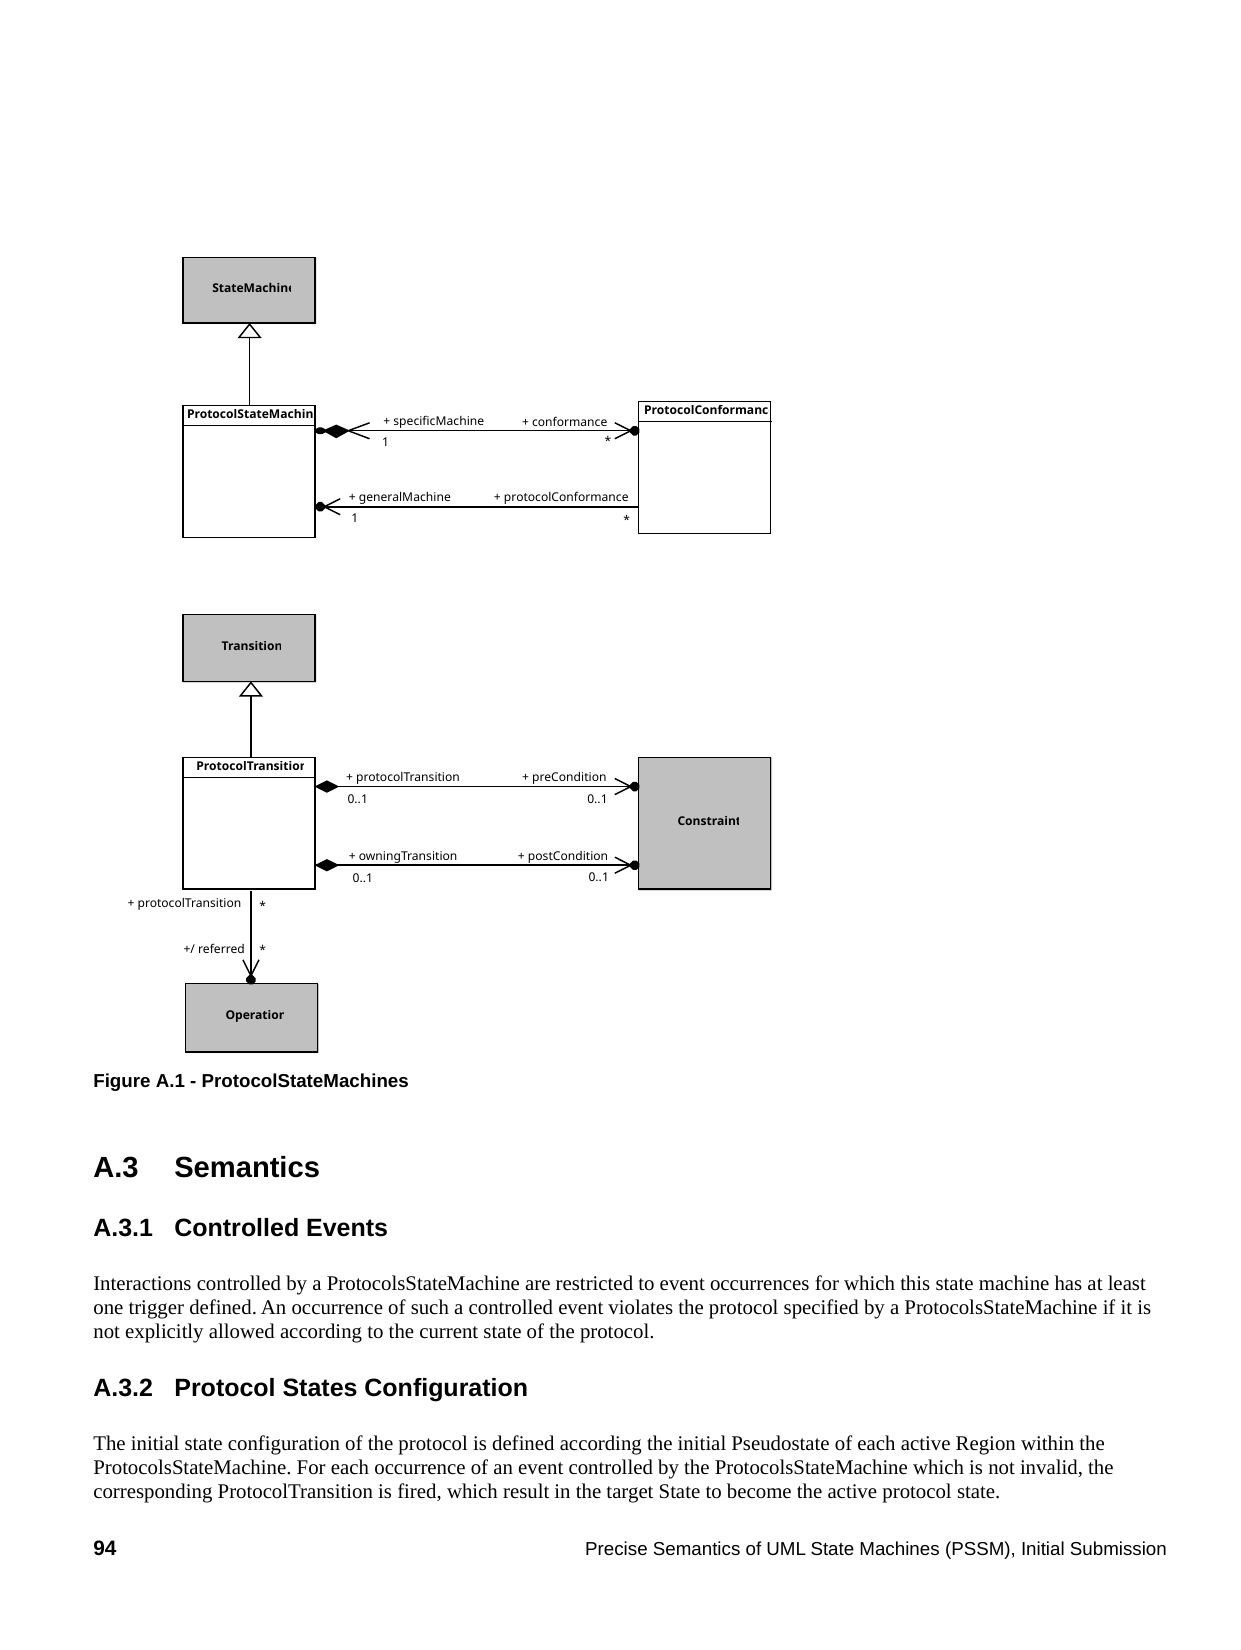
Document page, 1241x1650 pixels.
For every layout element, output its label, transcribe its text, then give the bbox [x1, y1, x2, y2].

subtitle Controlled Events [93, 1213, 1164, 1242]
subtitle Semantics [93, 1148, 1164, 1183]
text Interactions controlled by a ProtocolsStateMachine are restricted to event occurrences for which this state machine has at least one trigger defined. An occurrence of such a controlled event violates the protocol specified by a ProtocolsStateMachine if it is not explicitly allowed according to the current state of the protocol. [93, 1271, 1164, 1343]
text Figure A.1 - ProtocolStateMachines [93, 243, 786, 1092]
subtitle Protocol States Configuration [93, 1372, 1164, 1402]
text The initial state configuration of the protocol is defined according the initial Pseudostate of each active Region within the ProtocolsStateMachine. For each occurrence of an event controlled by the ProtocolsStateMachine which is not invalid, the corresponding ProtocolTransition is fired, which result in the target State to become the active protocol state. [93, 1431, 1164, 1503]
